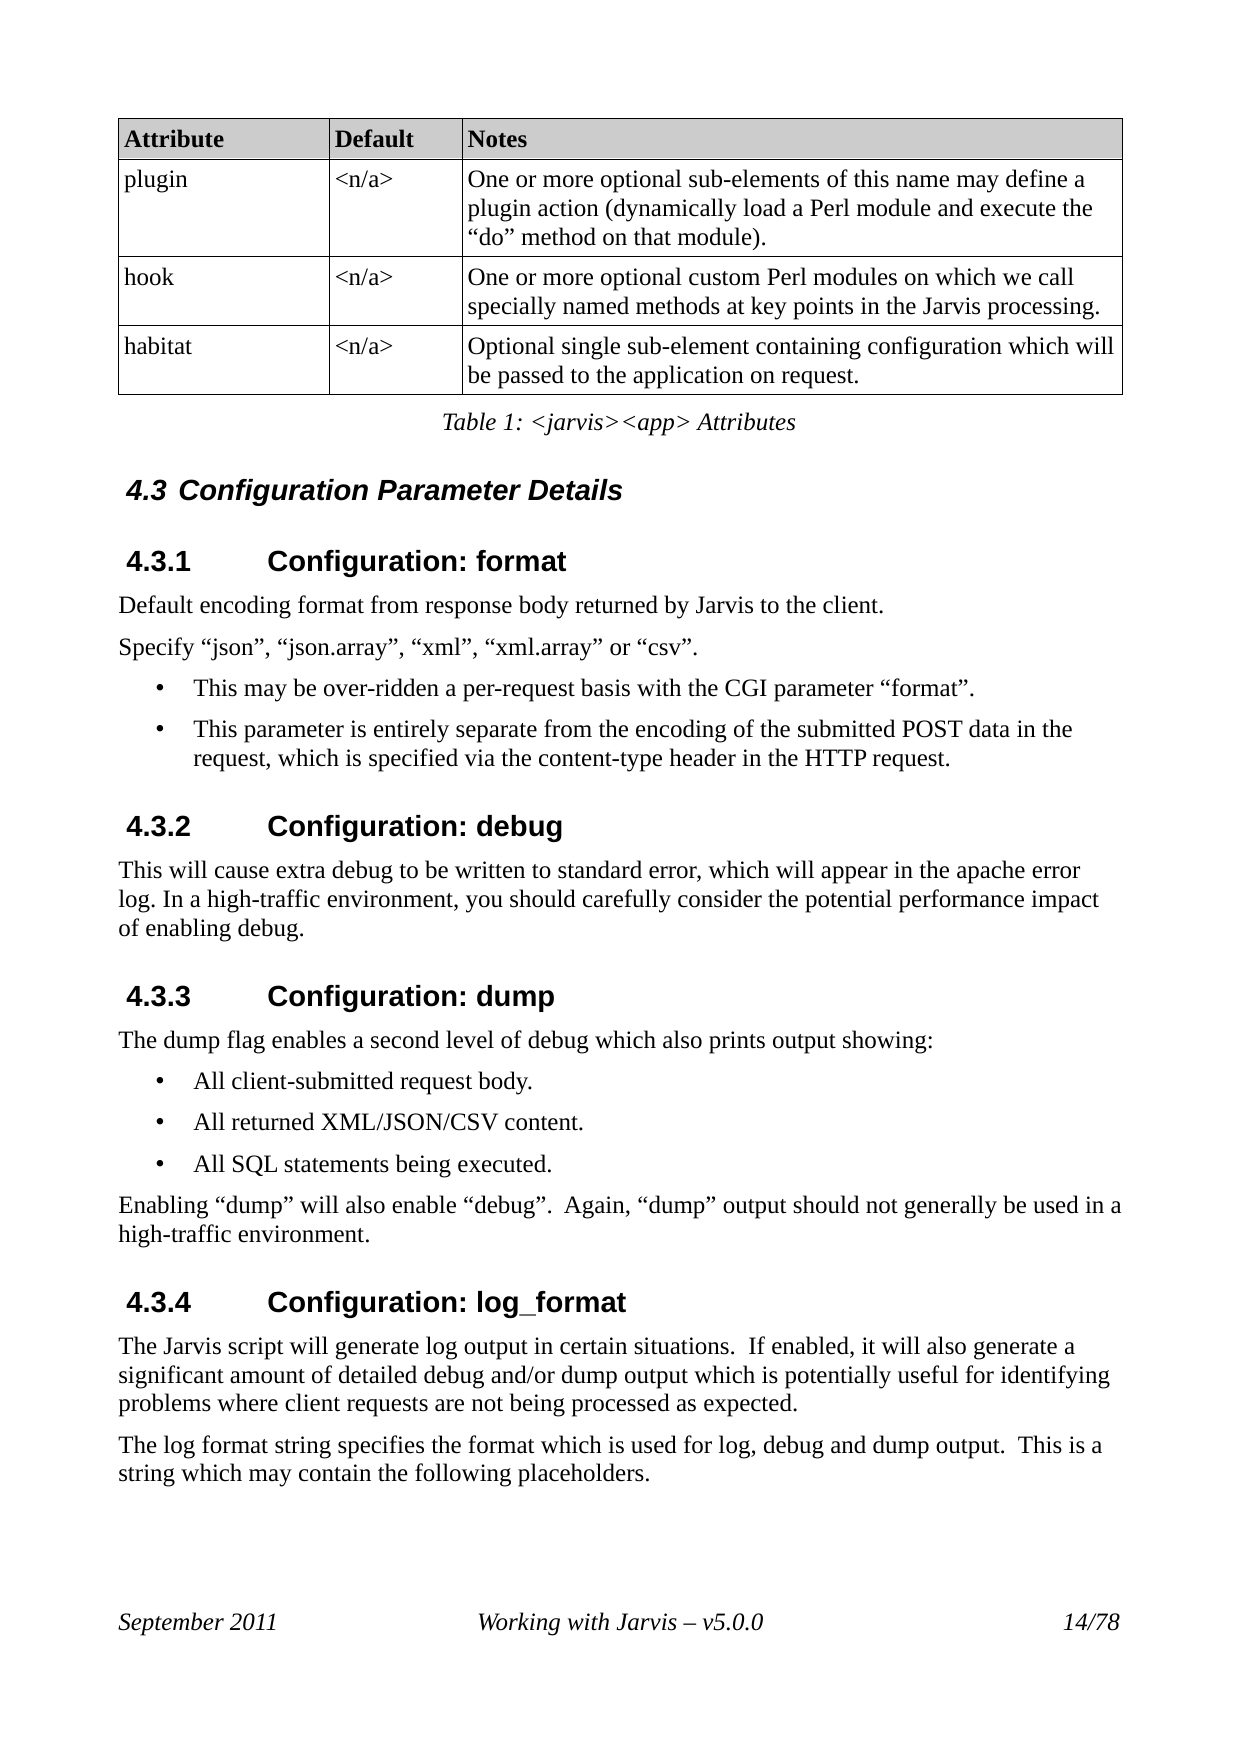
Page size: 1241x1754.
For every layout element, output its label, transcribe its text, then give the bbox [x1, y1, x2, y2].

text Table 1: <jarvis><app> Attributes [118, 407, 1122, 436]
text The dump flag enables a second level of debug which also prints output showing: [118, 1025, 1122, 1054]
list This may be over-ridden a per-request basis with the CGI parameter “format”. [156, 673, 1122, 702]
text Default encoding format from response body returned by Jarvis to the client. [118, 590, 1122, 619]
subtitle Configuration: dump [118, 979, 1122, 1012]
table_cell <n/a> [330, 257, 462, 325]
table_header Notes [463, 119, 1122, 158]
subtitle Configuration: log_format [118, 1285, 1122, 1318]
table_cell plugin [119, 160, 329, 256]
list All SQL statements being executed. [156, 1149, 1122, 1177]
text Enabling “dump” will also enable “debug”. Again, “dump” output should not generally be used in a high-traffic environment. [118, 1190, 1122, 1247]
list All returned XML/JSON/CSV content. [156, 1107, 1122, 1136]
subtitle Configuration: debug [118, 809, 1122, 843]
list All client-submitted request body. [156, 1066, 1122, 1095]
table_header Attribute [119, 119, 329, 158]
table_cell hook [119, 257, 329, 325]
subtitle Configuration: format [118, 544, 1122, 578]
table_cell habitat [119, 326, 329, 394]
subtitle Configuration Parameter Details [118, 473, 1122, 507]
table_cell <n/a> [330, 326, 462, 394]
text This will cause extra debug to be written to standard error, which will appear in the apache error log. In a high-traffic environment, you should carefully consider the potential performance impact of enabling debug. [118, 855, 1122, 941]
table_header Default [330, 119, 462, 158]
table_cell One or more optional sub-elements of this name may define a plugin action (dynamically load a Perl module and execute the “do” method on that module). [463, 160, 1122, 256]
text The Jarvis script will generate log output in certain situations. If enabled, it will also generate a significant amount of detailed debug and/or dump output which is potentially useful for identifying problems where client requests are not being processed as expected. [118, 1331, 1122, 1417]
list This parameter is entirely separate from the encoding of the submitted POST data in the request, which is specified via the content-type header in the HTTP request. [156, 714, 1122, 772]
text The log format string specifies the format which is used for log, debug and dump output. This is a string which may contain the following placeholders. [118, 1430, 1122, 1487]
table_cell <n/a> [330, 160, 462, 256]
table_cell One or more optional custom Perl modules on which we call specially named methods at key points in the Jarvis processing. [463, 257, 1122, 325]
text Specify “json”, “json.array”, “xml”, “xml.array” or “csv”. [118, 632, 1122, 660]
table_cell Optional single sub-element containing configuration which will be passed to the application on request. [463, 326, 1122, 394]
